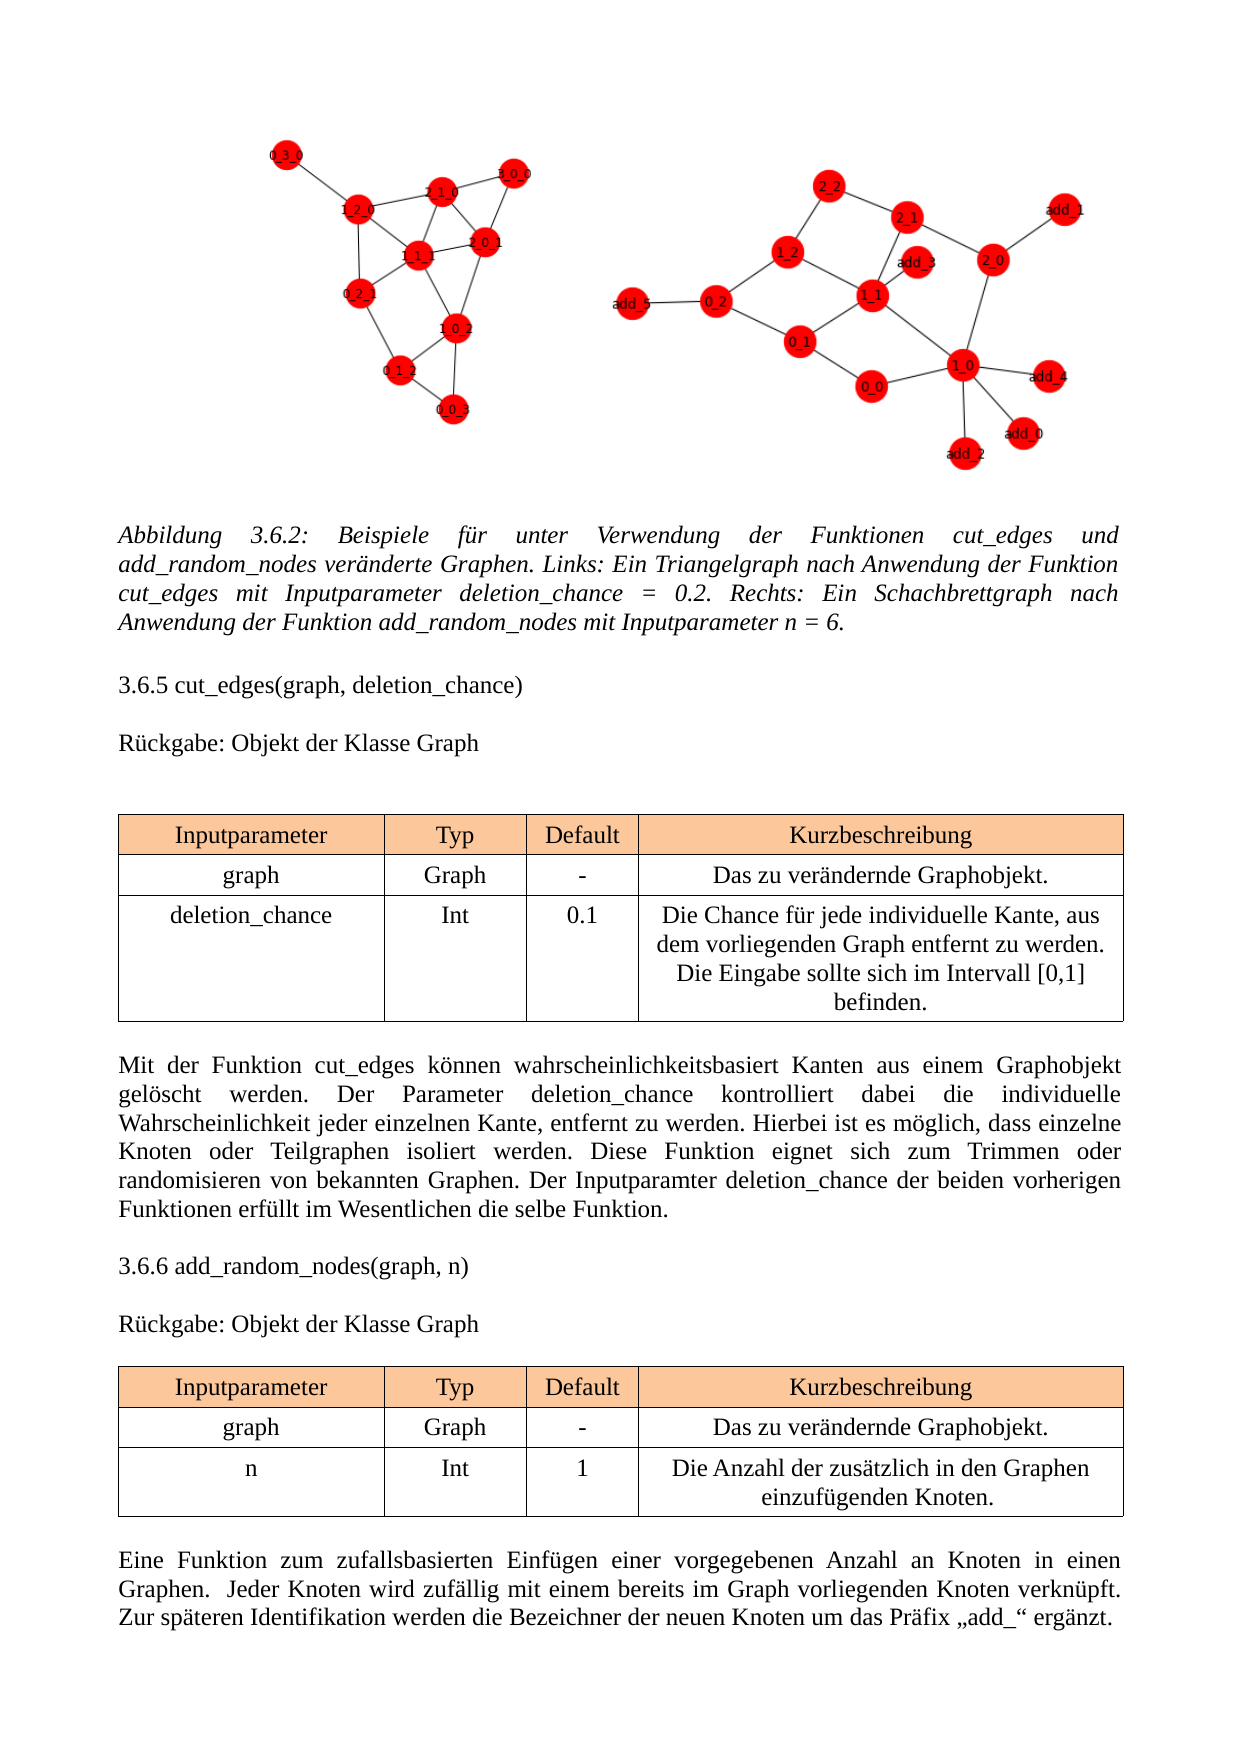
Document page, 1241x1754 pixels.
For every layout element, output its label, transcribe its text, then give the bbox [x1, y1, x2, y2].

table_header Typ [385, 1367, 526, 1407]
table_cell Das zu verändernde Graphobjekt. [639, 1408, 1123, 1447]
text Rückgabe: Objekt der Klasse Graph [118, 1309, 1122, 1338]
table_cell - [527, 1408, 638, 1447]
table_cell graph [119, 855, 384, 895]
text 3.6.6 add_random_nodes(graph, n) [118, 1251, 1122, 1280]
text Rückgabe: Objekt der Klasse Graph [118, 728, 1122, 757]
table_header Typ [385, 815, 526, 854]
table_cell Die Chance für jede individuelle Kante, aus dem vorliegenden Graph entfernt zu werden. Die Eingabe sollte sich im Intervall [0,1] befinden. [639, 896, 1123, 1021]
table_cell n [119, 1448, 384, 1516]
table_cell Das zu verändernde Graphobjekt. [639, 855, 1123, 895]
table_cell Die Anzahl der zusätzlich in den Graphen einzufügenden Knoten. [639, 1448, 1123, 1516]
table_cell - [527, 855, 638, 895]
text Eine Funktion zum zufallsbasierten Einfügen einer vorgegebenen Anzahl an Knoten in einen Graphen. Jeder Knoten wird zufällig mit einem bereits im Graph vorliegenden Knoten verknüpft. Zur späteren Identifikation werden die Bezeichner der neuen Knoten um das Präfix „add_“ ergänzt. [118, 1545, 1122, 1631]
table_header Kurzbeschreibung [639, 1367, 1123, 1407]
table_cell Graph [385, 1408, 526, 1447]
table_header Kurzbeschreibung [639, 815, 1123, 854]
table_cell Int [385, 1448, 526, 1516]
text Abbildung 3.6.2: Beispiele für unter Verwendung der Funktionen cut_edges und add_random_nodes veränderte Graphen. Links: Ein Triangelgraph nach Anwendung der Funktion cut_edges mit Inputparameter deletion_chance = 0.2. Rechts: Ein Schachbrettgraph nach Anwendung der Funktion add_random_nodes mit Inputparameter n = 6. [118, 521, 1122, 636]
table_header Inputparameter [119, 815, 384, 854]
table_header Default [527, 1367, 638, 1407]
text 3.6.5 cut_edges(graph, deletion_chance) [118, 670, 1122, 699]
table_cell Int [385, 896, 526, 1021]
table_cell Graph [385, 855, 526, 895]
text Mit der Funktion cut_edges können wahrscheinlichkeitsbasiert Kanten aus einem Graphobjekt gelöscht werden. Der Parameter deletion_chance kontrolliert dabei die individuelle Wahrscheinlichkeit jeder einzelnen Kante, entfernt zu werden. Hierbei ist es möglich, dass einzelne Knoten oder Teilgraphen isoliert werden. Diese Funktion eignet sich zum Trimmen oder randomisieren von bekannten Graphen. Der Inputparamter deletion_chance der beiden vorherigen Funktionen erfüllt im Wesentlichen die selbe Funktion. [118, 1050, 1122, 1223]
table_cell graph [119, 1408, 384, 1447]
table_cell deletion_chance [119, 896, 384, 1021]
table_cell 1 [527, 1448, 638, 1516]
table_header Default [527, 815, 638, 854]
table_header Inputparameter [119, 1367, 384, 1407]
table_cell 0.1 [527, 896, 638, 1021]
picture [133, 127, 1108, 508]
